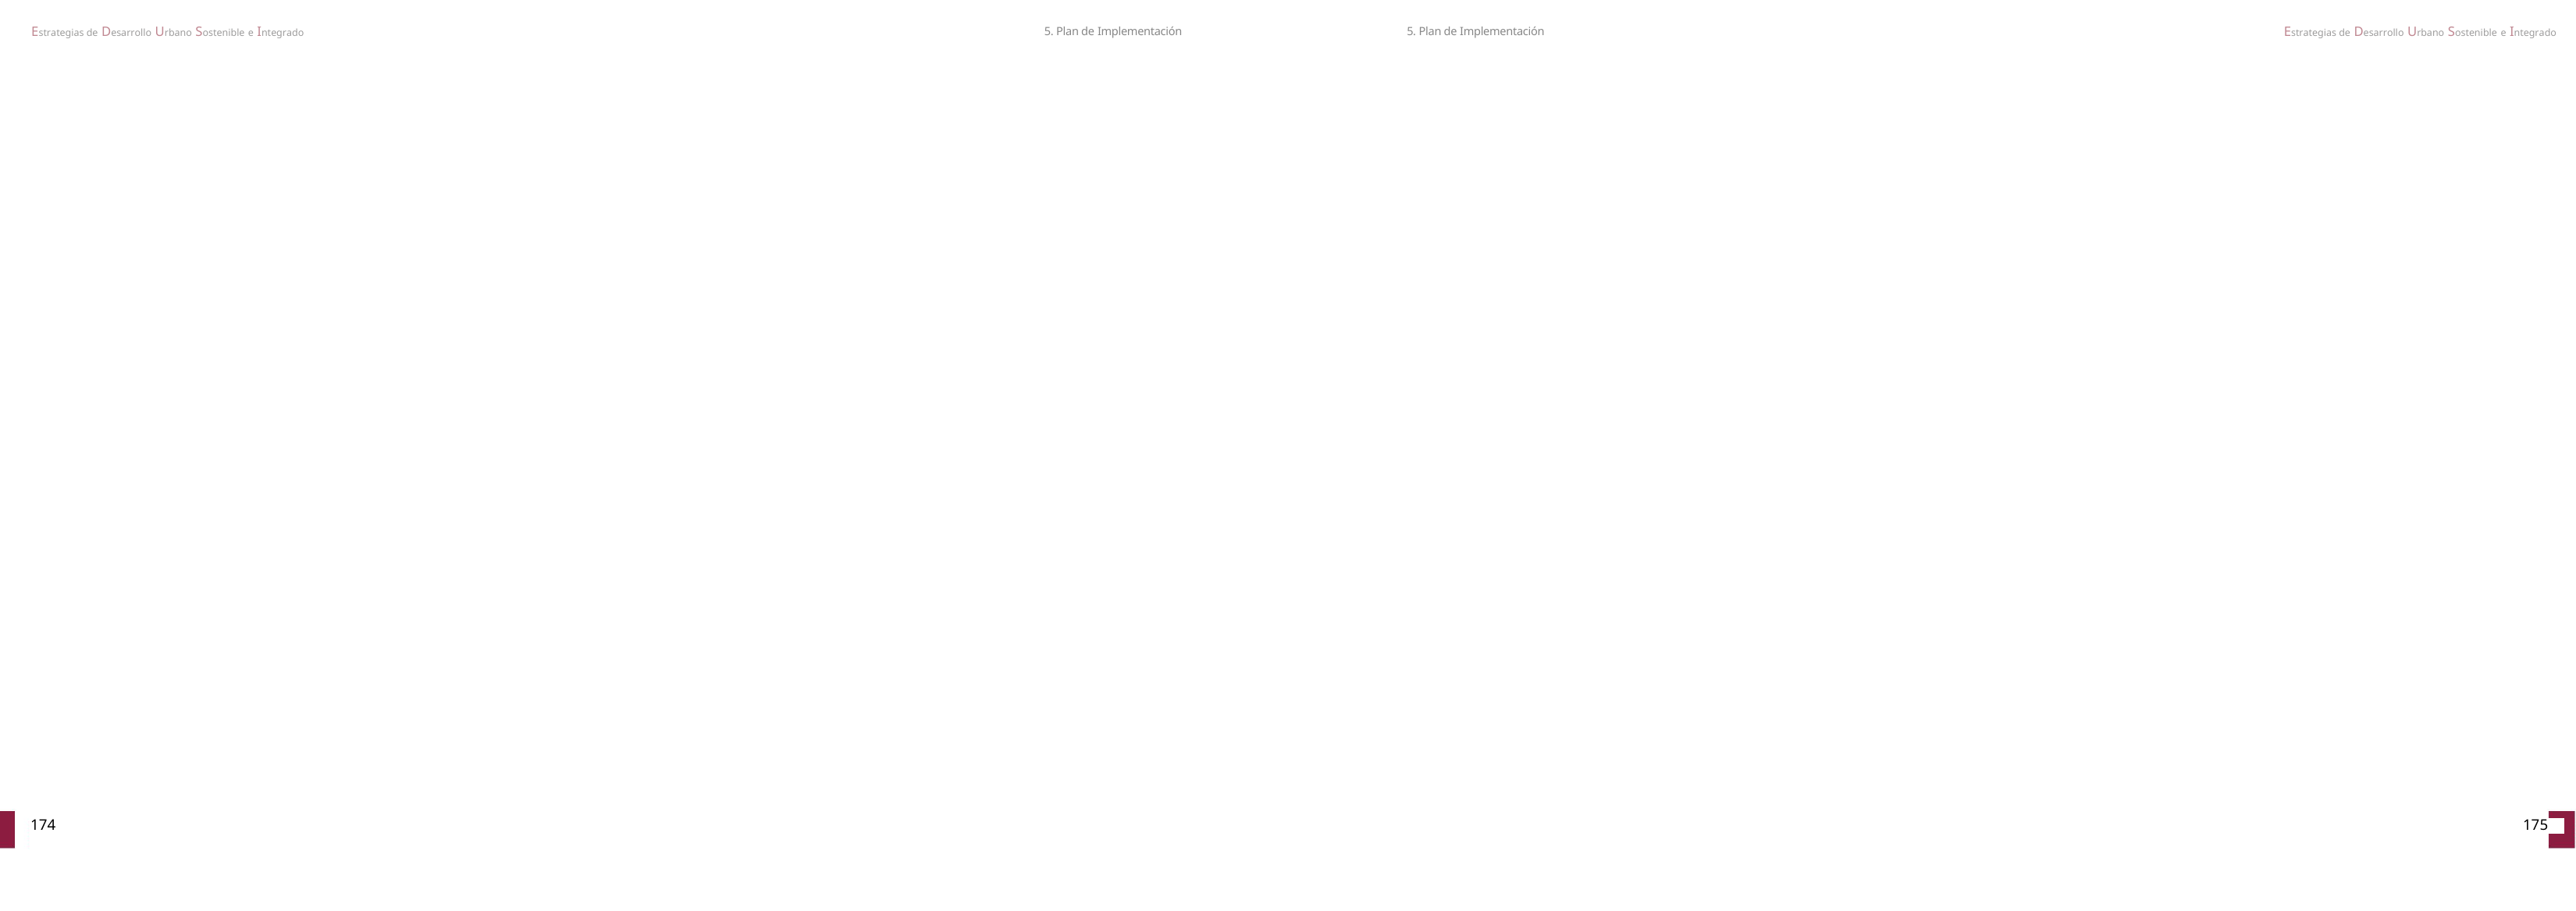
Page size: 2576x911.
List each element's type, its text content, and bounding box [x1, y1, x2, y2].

text 5. Plan de Implementación [1407, 26, 1553, 37]
text 175 [2523, 818, 2564, 834]
text 5. Plan de Implementación [1044, 26, 1190, 37]
text Estrategias de Desarrollo Urbano Sostenible e Integrado [2284, 26, 2562, 39]
text Estrategias de Desarrollo Urbano Sostenible e Integrado [31, 26, 310, 39]
text 174 [30, 818, 72, 834]
